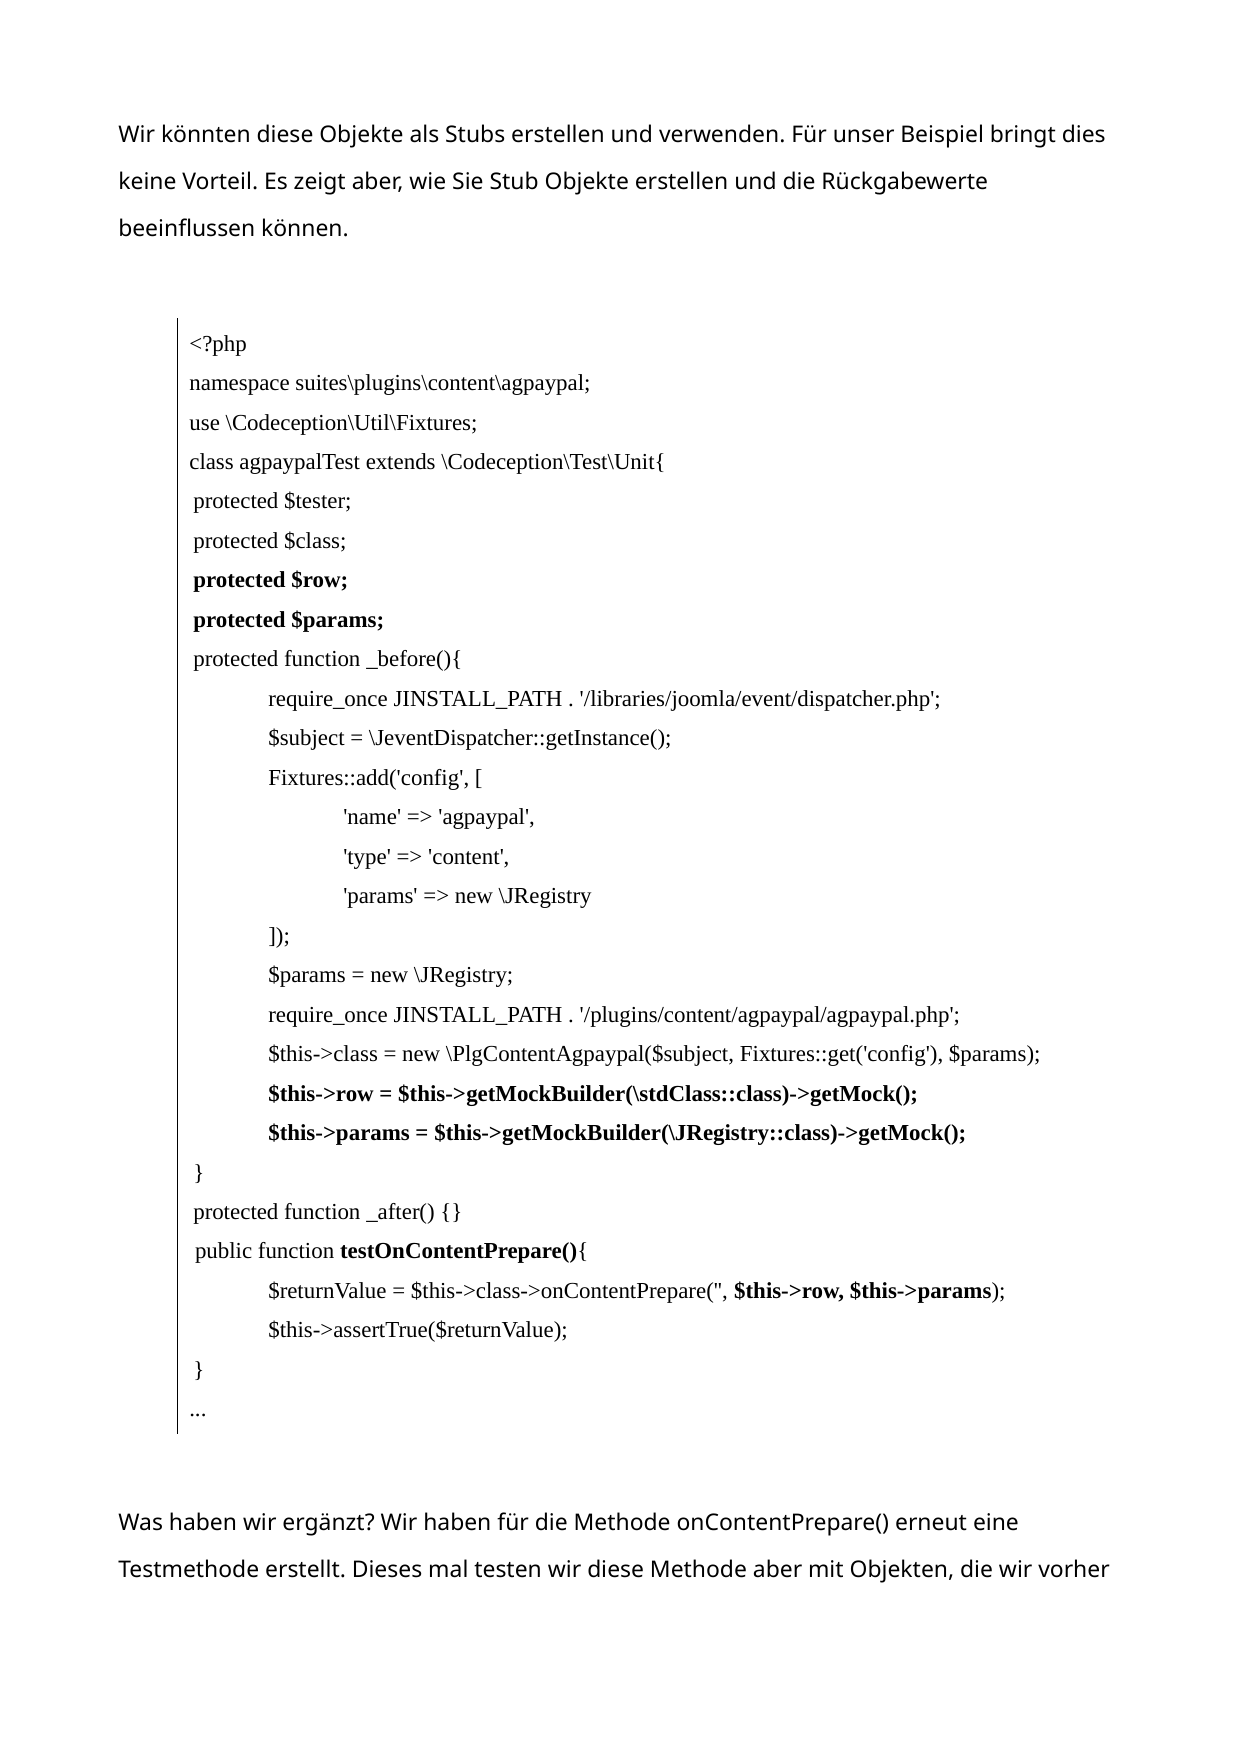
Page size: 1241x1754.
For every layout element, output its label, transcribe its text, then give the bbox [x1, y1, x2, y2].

text <?php namespace suites\plugins\content\agpaypal; use \Codeception\Util\Fixtures; class agpaypalTest extends \Codeception\Test\Unit{ protected $tester; protected $class; protected $row; protected $params; protected function _before(){ require_once JINSTALL_PATH . '/libraries/joomla/event/dispatcher.php'; $subject = \JeventDispatcher::getInstance(); Fixtures::add('config', [ 'name' => 'agpaypal', 'type' => 'content', 'params' => new \JRegistry ]); $params = new \JRegistry; require_once JINSTALL_PATH . '/plugins/content/agpaypal/agpaypal.php'; $this->class = new \PlgContentAgpaypal($subject, Fixtures::get('config'), $params); $this->row = $this->getMockBuilder(\stdClass::class)->getMock(); $this->params = $this->getMockBuilder(\JRegistry::class)->getMock(); } protected function _after() {} public function testOnContentPrepare(){ $returnValue = $this->class->onContentPrepare('', $this->row, $this->params); $this->assertTrue($returnValue); } ... [178, 318, 1122, 1434]
text Was haben wir ergänzt? Wir haben für die Methode onContentPrepare() erneut eine Testmethode erstellt. Dieses mal testen wir diese Methode aber mit Objekten, die wir vorher [118, 1506, 1122, 1584]
text Wir könnten diese Objekte als Stubs erstellen und verwenden. Für unser Beispiel bringt dies keine Vorteil. Es zeigt aber, wie Sie Stub Objekte erstellen und die Rückgabewerte beeinflussen können. [118, 118, 1122, 243]
